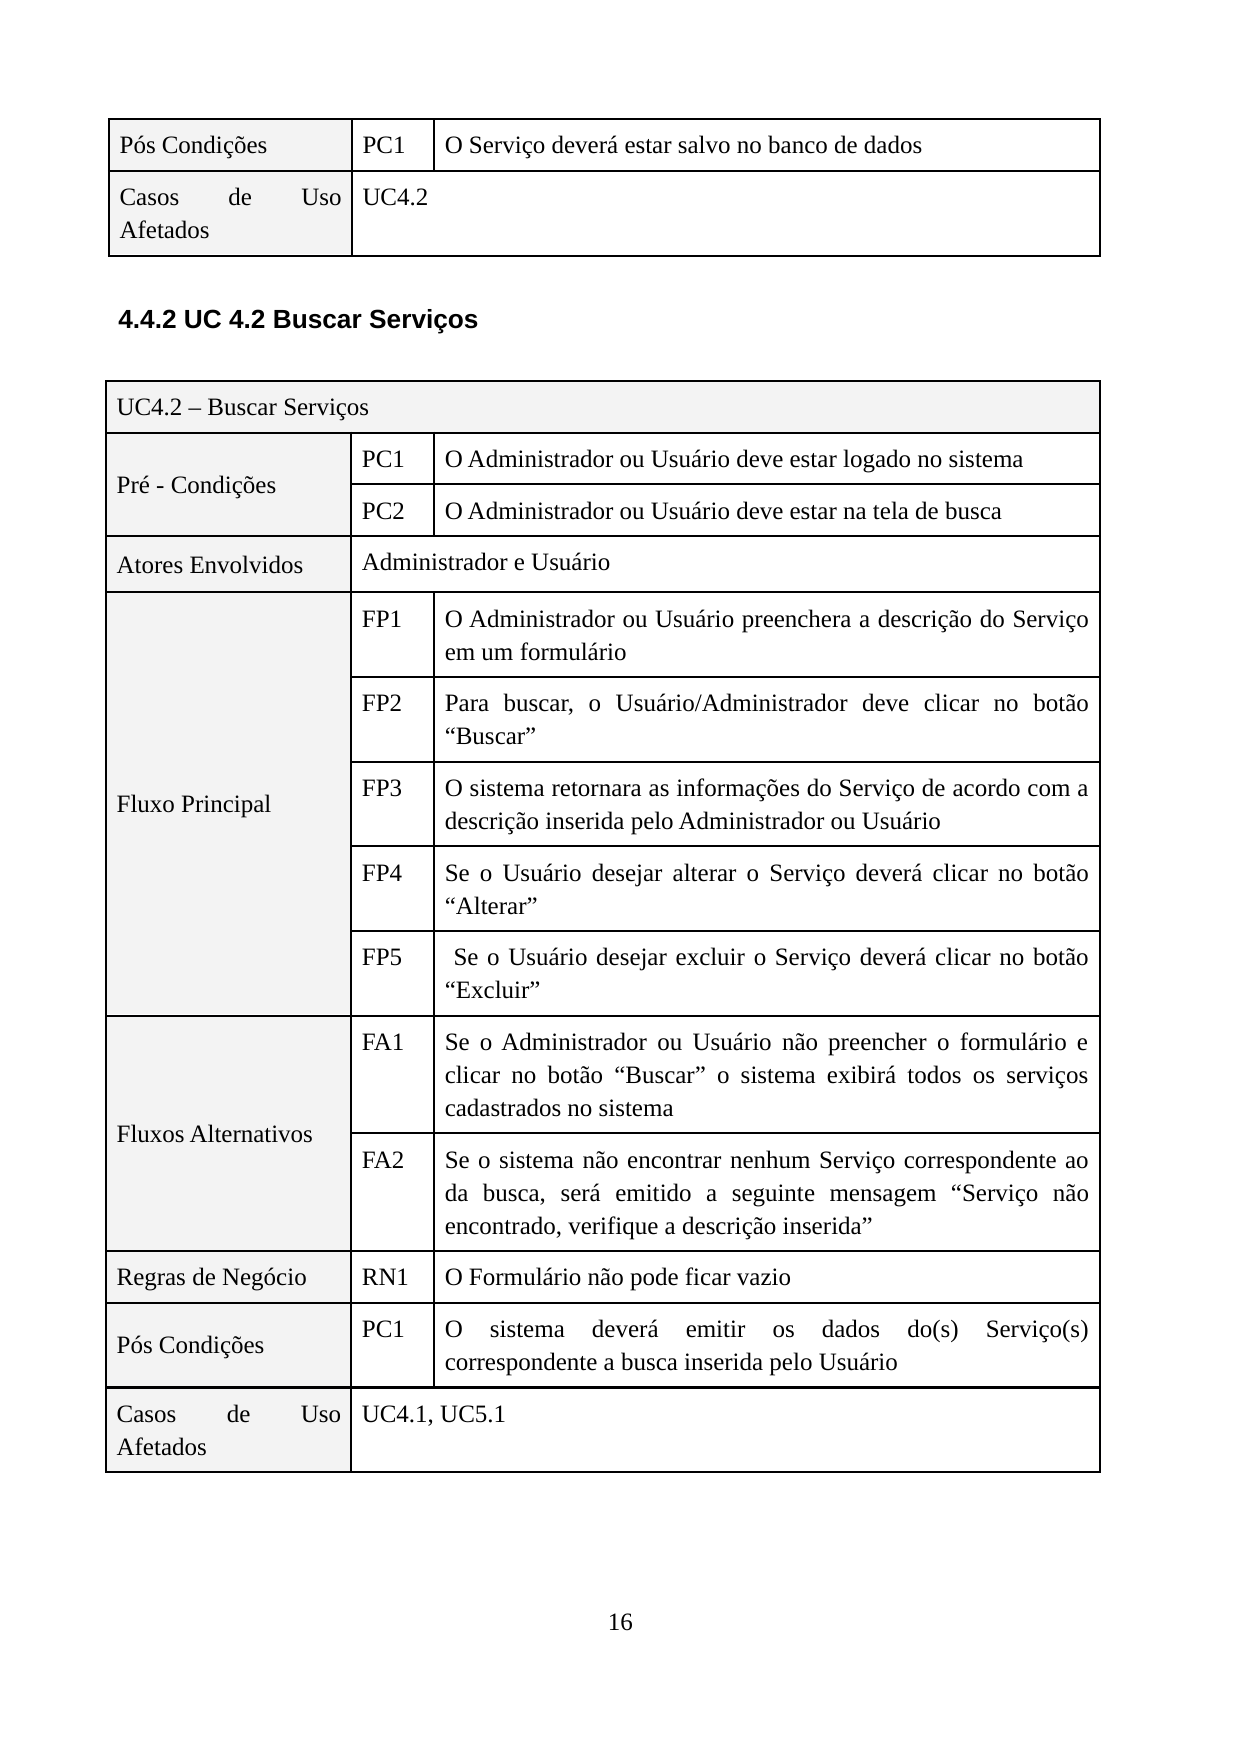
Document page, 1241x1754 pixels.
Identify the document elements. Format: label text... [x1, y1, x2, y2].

table_cell FP4 [352, 847, 433, 930]
table_cell PC2 [352, 485, 433, 535]
table_cell Pós Condições [110, 120, 351, 170]
table_cell RN1 [352, 1252, 433, 1302]
table_cell Fluxo Principal [107, 593, 350, 1014]
table_header UC4.2 – Buscar Serviços [107, 382, 1099, 432]
table_cell Se o Usuário desejar alterar o Serviço deverá clicar no botão “Alterar” [435, 847, 1099, 930]
table_cell Casos de Uso Afetados [110, 172, 351, 254]
table_cell Administrador e Usuário [352, 537, 1099, 591]
table_cell O Administrador ou Usuário deve estar logado no sistema [435, 434, 1099, 483]
table_cell Pós Condições [107, 1304, 350, 1386]
table_cell Se o Administrador ou Usuário não preencher o formulário e clicar no botão “Buscar” o sistema exibirá todos os serviços cadastrados no sistema [435, 1017, 1099, 1132]
table_cell Para buscar, o Usuário/Administrador deve clicar no botão “Buscar” [435, 678, 1099, 761]
table_cell O Administrador ou Usuário preenchera a descrição do Serviço em um formulário [435, 593, 1099, 676]
table_cell FA1 [352, 1017, 433, 1132]
table_cell FA2 [352, 1134, 433, 1250]
table_cell O Formulário não pode ficar vazio [435, 1252, 1099, 1302]
table_cell Fluxos Alternativos [107, 1017, 350, 1250]
table_cell Se o sistema não encontrar nenhum Serviço correspondente ao da busca, será emitido a seguinte mensagem “Serviço não encontrado, verifique a descrição inserida” [435, 1134, 1099, 1250]
table_cell Pré - Condições [107, 434, 350, 535]
table_cell O sistema deverá emitir os dados do(s) Serviço(s) correspondente a busca inserida pelo Usuário [435, 1304, 1099, 1386]
table_cell FP5 [352, 932, 433, 1014]
table_cell O sistema retornara as informações do Serviço de acordo com a descrição inserida pelo Administrador ou Usuário [435, 763, 1099, 845]
table_cell Regras de Negócio [107, 1252, 350, 1302]
table_cell FP2 [352, 678, 433, 761]
table_cell O Administrador ou Usuário deve estar na tela de busca [435, 485, 1099, 535]
table_cell PC1 [352, 434, 433, 483]
table_cell FP1 [352, 593, 433, 676]
table_cell PC1 [353, 120, 433, 170]
table_cell Se o Usuário desejar excluir o Serviço deverá clicar no botão “Excluir” [435, 932, 1099, 1014]
table_cell UC4.1, UC5.1 [352, 1389, 1099, 1471]
table_cell Atores Envolvidos [107, 537, 350, 591]
subtitle 4.4.2 UC 4.2 Buscar Serviços [118, 304, 1122, 334]
table_cell PC1 [352, 1304, 433, 1386]
table_cell FP3 [352, 763, 433, 845]
table_cell Casos de Uso Afetados [107, 1389, 350, 1471]
table_cell O Serviço deverá estar salvo no banco de dados [435, 120, 1099, 170]
table_cell UC4.2 [353, 172, 1099, 254]
